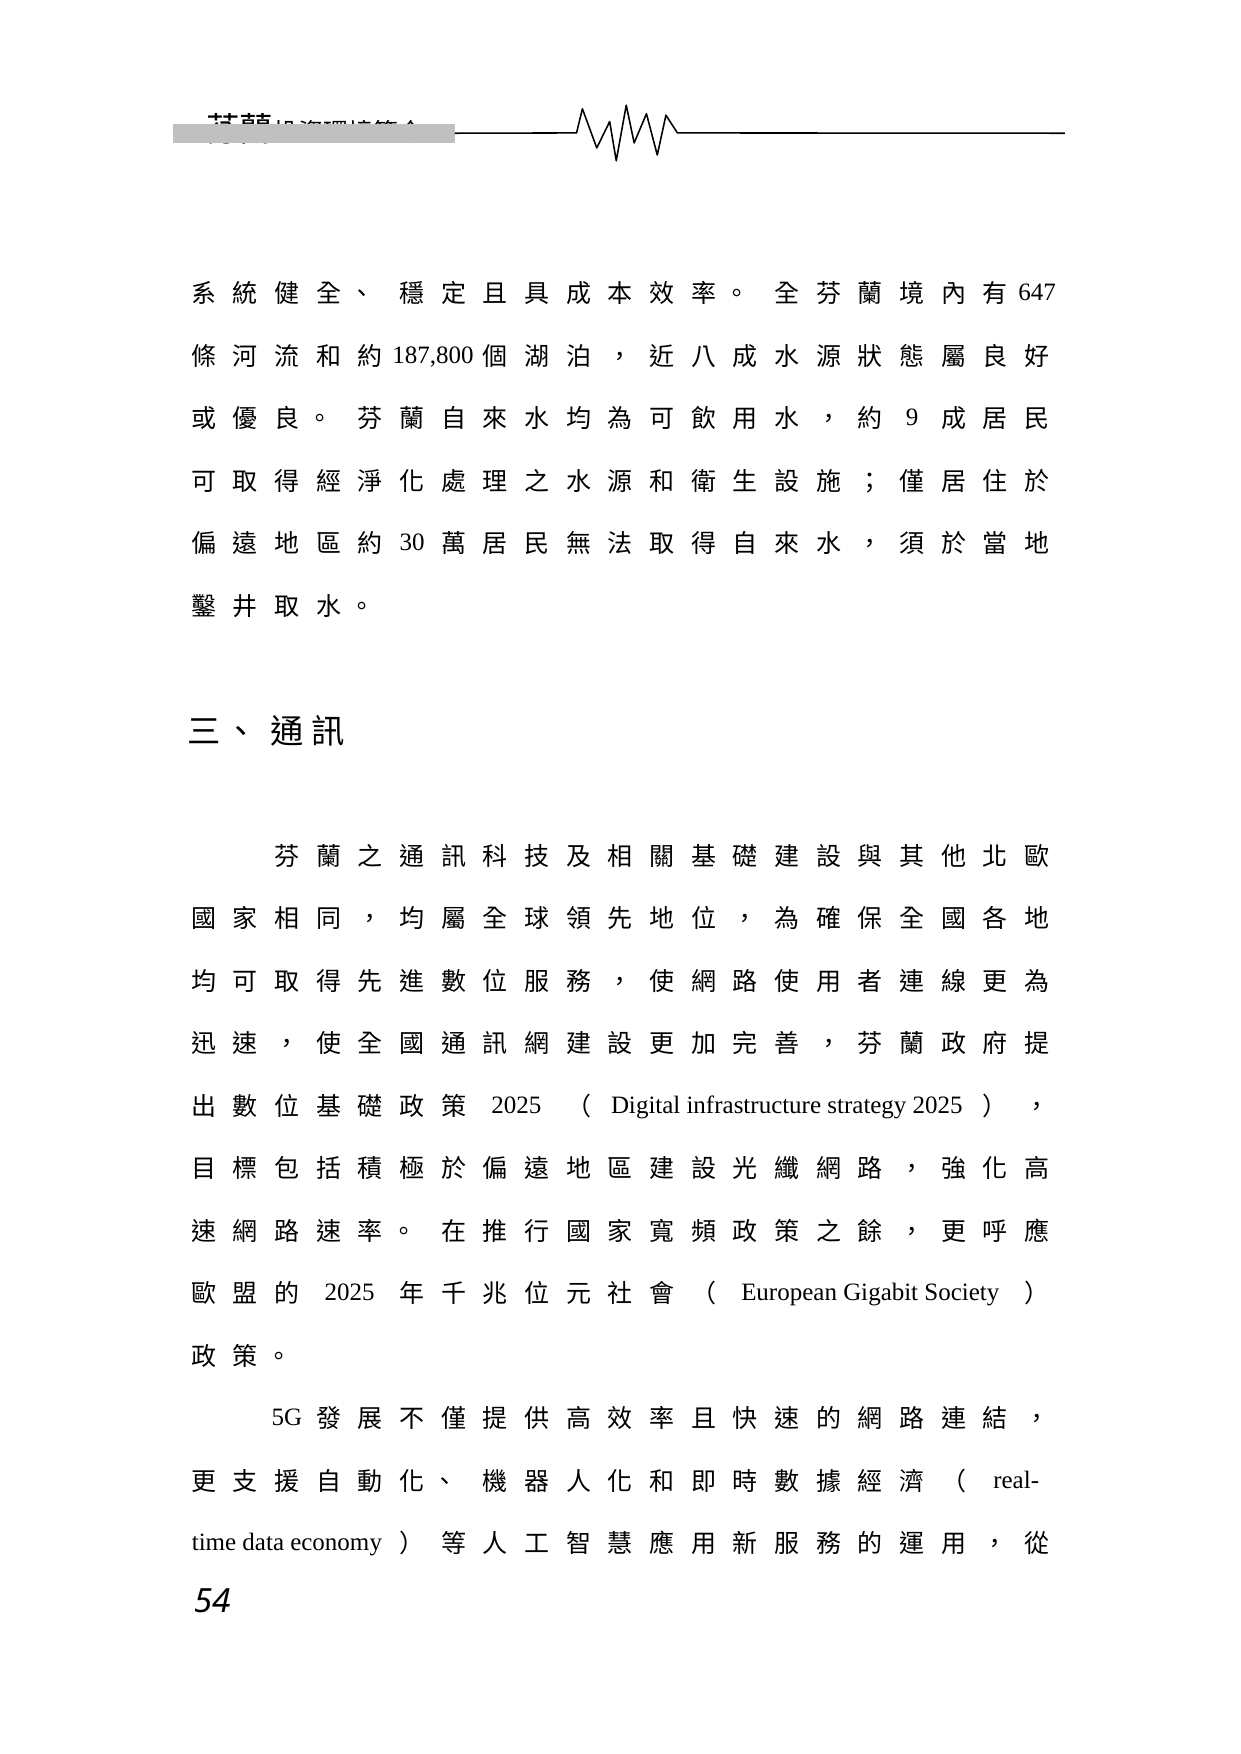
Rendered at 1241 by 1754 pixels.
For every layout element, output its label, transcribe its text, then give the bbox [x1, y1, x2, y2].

text 三、通訊 [183, 688, 1058, 750]
text 芬蘭之通訊科技及相關基礎建設與其他北歐國家相同，均屬全球領先地位，為確保全國各地均可取得先進數位服務，使網路使用者連線更為迅速，使全國通訊網建設更加完善，芬蘭政府提出數位基礎政策2025（Digital infrastructure strategy 2025），目標包括積極於偏遠地區建設光纖網路，強化高速網路速率。在推行國家寬頻政策之餘，更呼應歐盟的2025年千兆位元社會（European Gigabit Society）政策。 [183, 813, 1058, 1375]
text 5G發展不僅提供高效率且快速的網路連結，更支援自動化、機器人化和即時數據經濟（real-time data economy）等人工智慧應用新服務的運用，從 [183, 1375, 1058, 1563]
text 系統健全、穩定且具成本效率。全芬蘭境內有647條河流和約187,800個湖泊，近八成水源狀態屬良好或優良。芬蘭自來水均為可飲用水，約9成居民可取得經淨化處理之水源和衛生設施；僅居住於偏遠地區約30萬居民無法取得自來水，須於當地鑿井取水。 [183, 250, 1058, 625]
